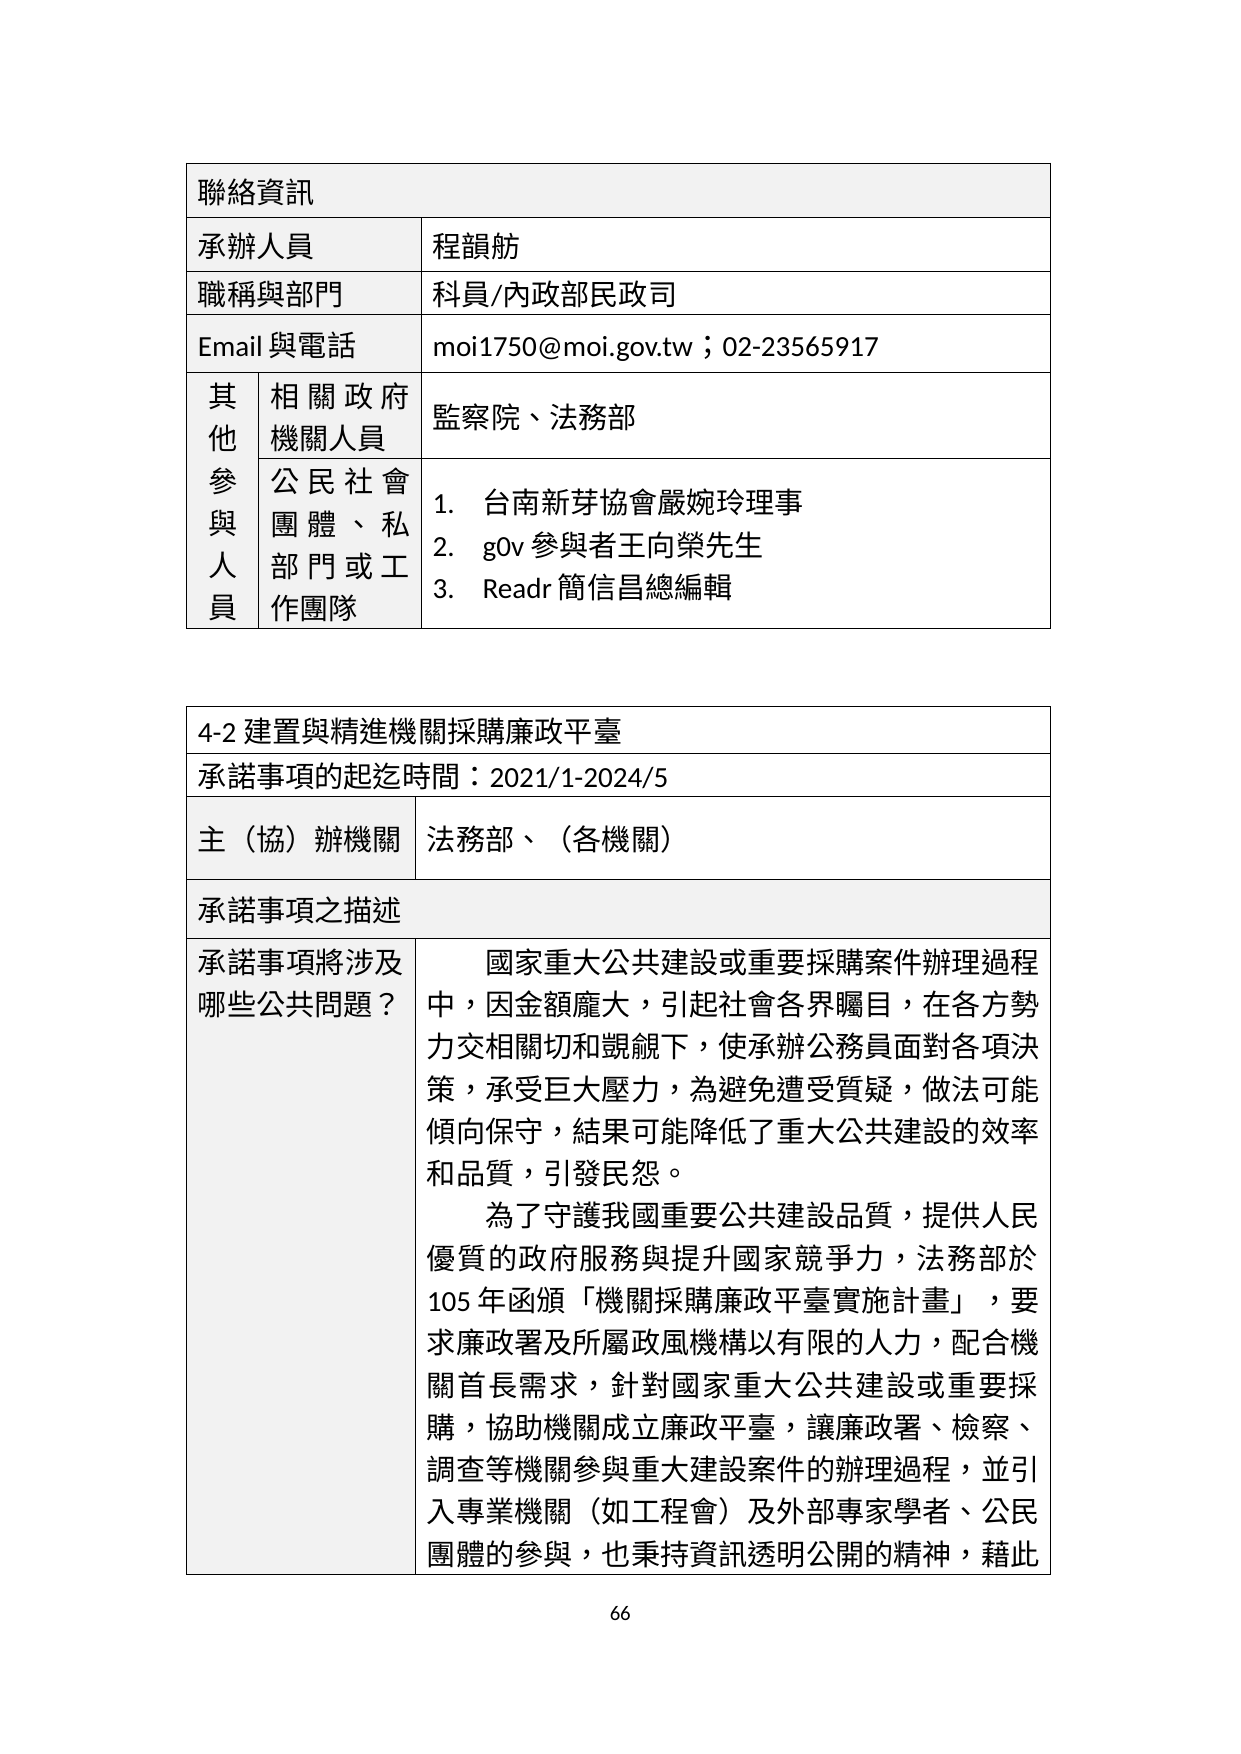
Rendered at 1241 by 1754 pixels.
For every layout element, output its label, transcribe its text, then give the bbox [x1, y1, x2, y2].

table_cell 其他參與人員 [187, 373, 258, 628]
table_cell 台南新芽協會嚴婉玲理事 g0v參與者王向榮先生 Readr簡信昌總編輯 [422, 459, 1050, 628]
table_cell 法務部、（各機關） [416, 797, 1050, 879]
table_cell 國家重大公共建設或重要採購案件辦理過程中，因金額龐大，引起社會各界矚目，在各方勢力交相關切和覬覦下，使承辦公務員面對各項決策，承受巨大壓力，為避免遭受質疑，做法可能傾向保守，結果可能降低了重大公共建設的效率和品質，引發民怨。 為了守護我國重要公共建設品質，提供人民優質的政府服務與提升國家競爭力，法務部於105年函頒「機關採購廉政平臺實施計畫」，要求廉政署及所屬政風機構以有限的人力，配合機關首長需求，針對國家重大公共建設或重要採購，協助機關成立廉政平臺，讓廉政署、檢察、調查等機關參與重大建設案件的辦理過程，並引入專業機關（如工程會）及外部專家學者、公民團體的參與，也秉持資訊透明公開的精神，藉此 [416, 939, 1050, 1574]
table_cell 相關政府機關人員 [259, 373, 421, 458]
table_cell 公民社會團體、私部門或工作團隊 [259, 459, 421, 628]
table_cell 聯絡資訊 [187, 164, 1050, 217]
table_cell 科員/內政部民政司 [422, 272, 1050, 314]
table_cell 承諾事項將涉及哪些公共問題？ [187, 939, 415, 1574]
table_cell 承諾事項之描述 [187, 880, 1050, 938]
table_cell 職稱與部門 [187, 272, 421, 314]
table_cell moi1750@moi.gov.tw；02-23565917 [422, 315, 1050, 372]
table_header 4-2 建置與精進機關採購廉政平臺 [187, 707, 1050, 753]
table_cell Email與電話 [187, 315, 421, 372]
table_cell 監察院、法務部 [422, 373, 1050, 458]
table_cell 承辦人員 [187, 218, 421, 271]
table_cell 承諾事項的起迄時間：2021/1-2024/5 [187, 754, 1050, 796]
table_cell 主（協）辦機關 [187, 797, 415, 879]
table_cell 程韻舫 [422, 218, 1050, 271]
